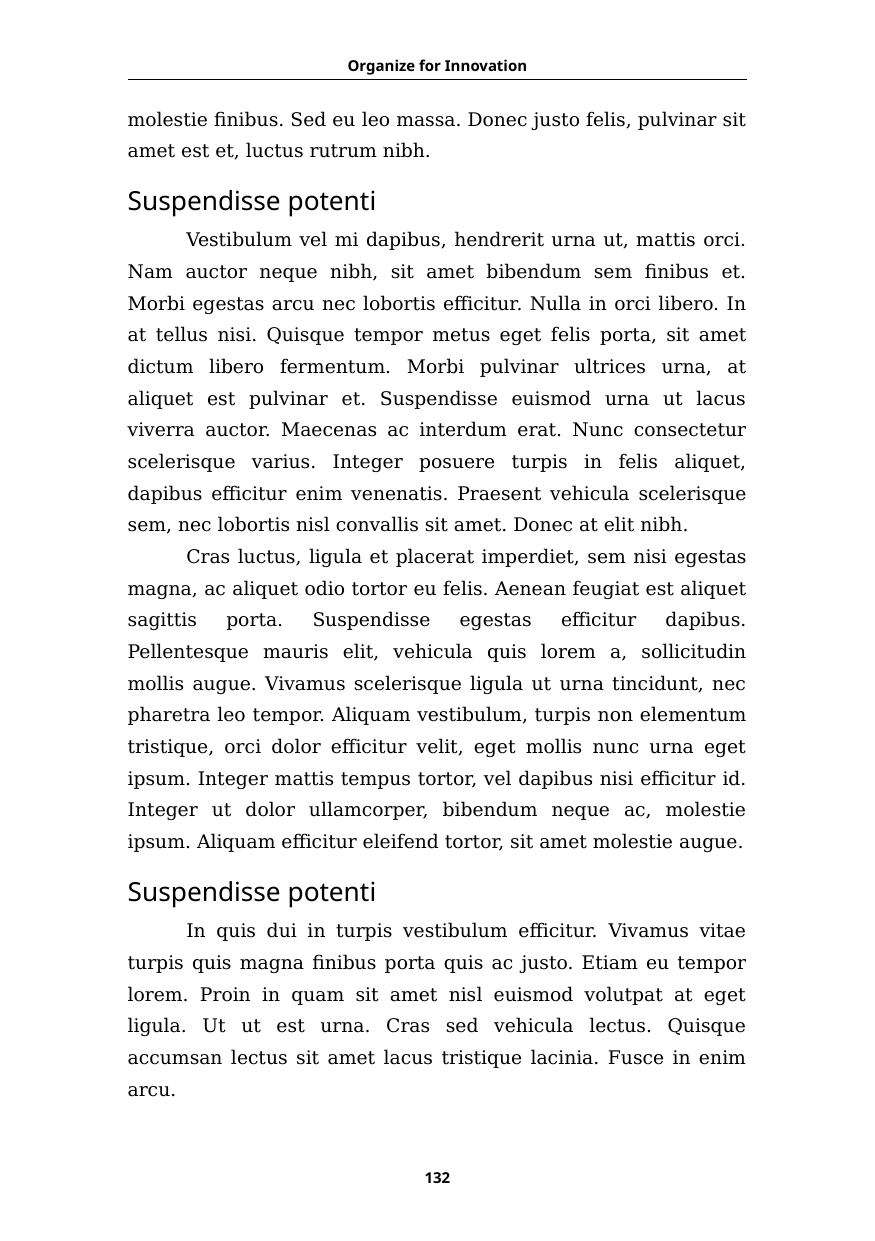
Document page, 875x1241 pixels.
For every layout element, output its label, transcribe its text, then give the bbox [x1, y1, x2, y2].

text molestie finibus. Sed eu leo massa. Donec justo felis, pulvinar sit amet est et, luctus rutrum nibh. [127, 109, 747, 162]
text Vestibulum vel mi dapibus, hendrerit urna ut, mattis orci. Nam auctor neque nibh, sit amet bibendum sem finibus et. Morbi egestas arcu nec lobortis efficitur. Nulla in orci libero. In at tellus nisi. Quisque tempor metus eget felis porta, sit amet dictum libero fermentum. Morbi pulvinar ultrices urna, at aliquet est pulvinar et. Suspendisse euismod urna ut lacus viverra auctor. Maecenas ac interdum erat. Nunc consectetur scelerisque varius. Integer posuere turpis in felis aliquet, dapibus efficitur enim venenatis. Praesent vehicula scelerisque sem, nec lobortis nisl convallis sit amet. Donec at elit nibh. [127, 229, 747, 536]
subtitle Suspendisse potenti [127, 877, 747, 908]
text In quis dui in turpis vestibulum efficitur. Vivamus vitae turpis quis magna finibus porta quis ac justo. Etiam eu tempor lorem. Proin in quam sit amet nisl euismod volutpat at eget ligula. Ut ut est urna. Cras sed vehicula lectus. Quisque accumsan lectus sit amet lacus tristique lacinia. Fusce in enim arcu. [127, 920, 747, 1100]
subtitle Suspendisse potenti [127, 187, 747, 217]
text Cras luctus, ligula et placerat imperdiet, sem nisi egestas magna, ac aliquet odio tortor eu felis. Aenean feugiat est aliquet sagittis porta. Suspendisse egestas efficitur dapibus. Pellentesque mauris elit, vehicula quis lorem a, sollicitudin mollis augue. Vivamus scelerisque ligula ut urna tincidunt, nec pharetra leo tempor. Aliquam vestibulum, turpis non elementum tristique, orci dolor efficitur velit, eget mollis nunc urna eget ipsum. Integer mattis tempus tortor, vel dapibus nisi efficitur id. Integer ut dolor ullamcorper, bibendum neque ac, molestie ipsum. Aliquam efficitur eleifend tortor, sit amet molestie augue. [127, 546, 747, 853]
